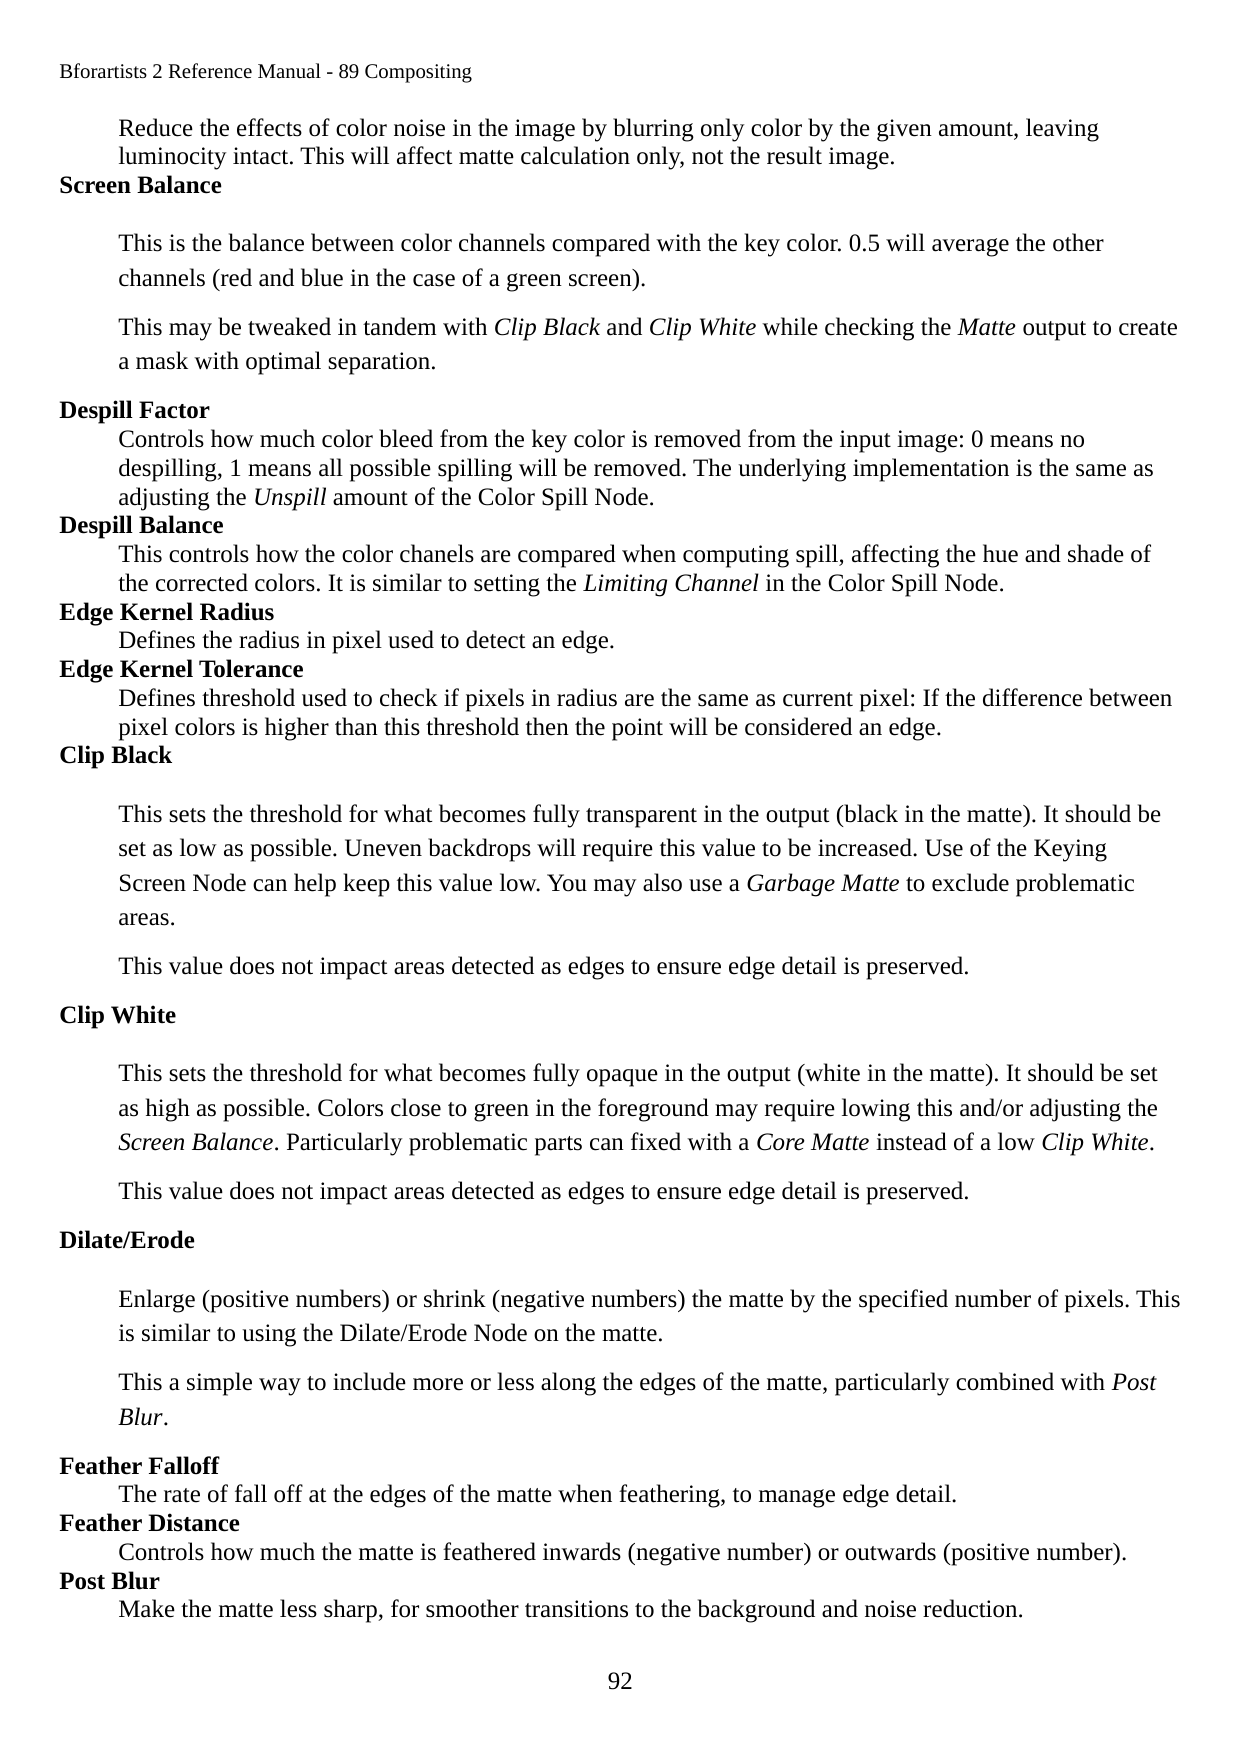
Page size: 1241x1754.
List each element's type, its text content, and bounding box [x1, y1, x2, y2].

subtitle Post Blur [59, 1566, 1181, 1594]
subtitle Screen Balance [59, 170, 1181, 199]
subtitle Edge Kernel Tolerance [59, 654, 1181, 683]
subtitle Dilate/Erode [59, 1226, 1181, 1254]
list This controls how the color chanels are compared when computing spill, affecting the hue and shade of the corrected colors. It is similar to setting the Limiting Channel in the Color Spill Node. [118, 539, 1181, 597]
text This value does not impact areas detected as edges to ensure edge detail is preserved. [118, 951, 1181, 980]
text This is the balance between color channels compared with the key color. 0.5 will average the other channels (red and blue in the case of a green screen). [118, 228, 1181, 292]
subtitle Clip Black [59, 740, 1181, 769]
text Enlarge (positive numbers) or shrink (negative numbers) the matte by the specified number of pixels. This is similar to using the Dilate/Erode Node on the matte. [118, 1284, 1181, 1347]
text This a simple way to include more or less along the edges of the matte, particularly combined with Post Blur. [118, 1367, 1181, 1431]
list Defines the radius in pixel used to detect an edge. [118, 625, 1181, 654]
subtitle Feather Distance [59, 1508, 1181, 1537]
subtitle Despill Balance [59, 510, 1181, 539]
text This may be tweaked in tandem with Clip Black and Clip White while checking the Matte output to create a mask with optimal separation. [118, 312, 1181, 375]
text This sets the threshold for what becomes fully transparent in the output (black in the matte). It should be set as low as possible. Uneven backdrops will require this value to be increased. Use of the Keying Screen Node can help keep this value low. You may also use a Garbage Matte to exclude problematic areas. [118, 799, 1181, 931]
subtitle Edge Kernel Radius [59, 597, 1181, 625]
list Controls how much the matte is feathered inwards (negative number) or outwards (positive number). [118, 1537, 1181, 1566]
subtitle Feather Falloff [59, 1451, 1181, 1479]
list The rate of fall off at the edges of the matte when feathering, to manage edge detail. [118, 1479, 1181, 1508]
subtitle Clip White [59, 1000, 1181, 1029]
list Controls how much color bleed from the key color is removed from the input image: 0 means no despilling, 1 means all possible spilling will be removed. The underlying implementation is the same as adjusting the Unspill amount of the Color Spill Node. [118, 424, 1181, 510]
text This sets the threshold for what becomes fully opaque in the output (white in the matte). It should be set as high as possible. Colors close to green in the foreground may require lowing this and/or adjusting the Screen Balance. Particularly problematic parts can fixed with a Core Matte instead of a low Clip White. [118, 1058, 1181, 1156]
list Make the matte less sharp, for smoother transitions to the background and noise reduction. [118, 1594, 1181, 1623]
subtitle Despill Factor [59, 395, 1181, 424]
list Reduce the effects of color noise in the image by blurring only color by the given amount, leaving luminocity intact. This will affect matte calculation only, not the result image. [118, 113, 1181, 170]
list Defines threshold used to check if pixels in radius are the same as current pixel: If the difference between pixel colors is higher than this threshold then the point will be considered an edge. [118, 683, 1181, 740]
text This value does not impact areas detected as edges to ensure edge detail is preserved. [118, 1176, 1181, 1205]
